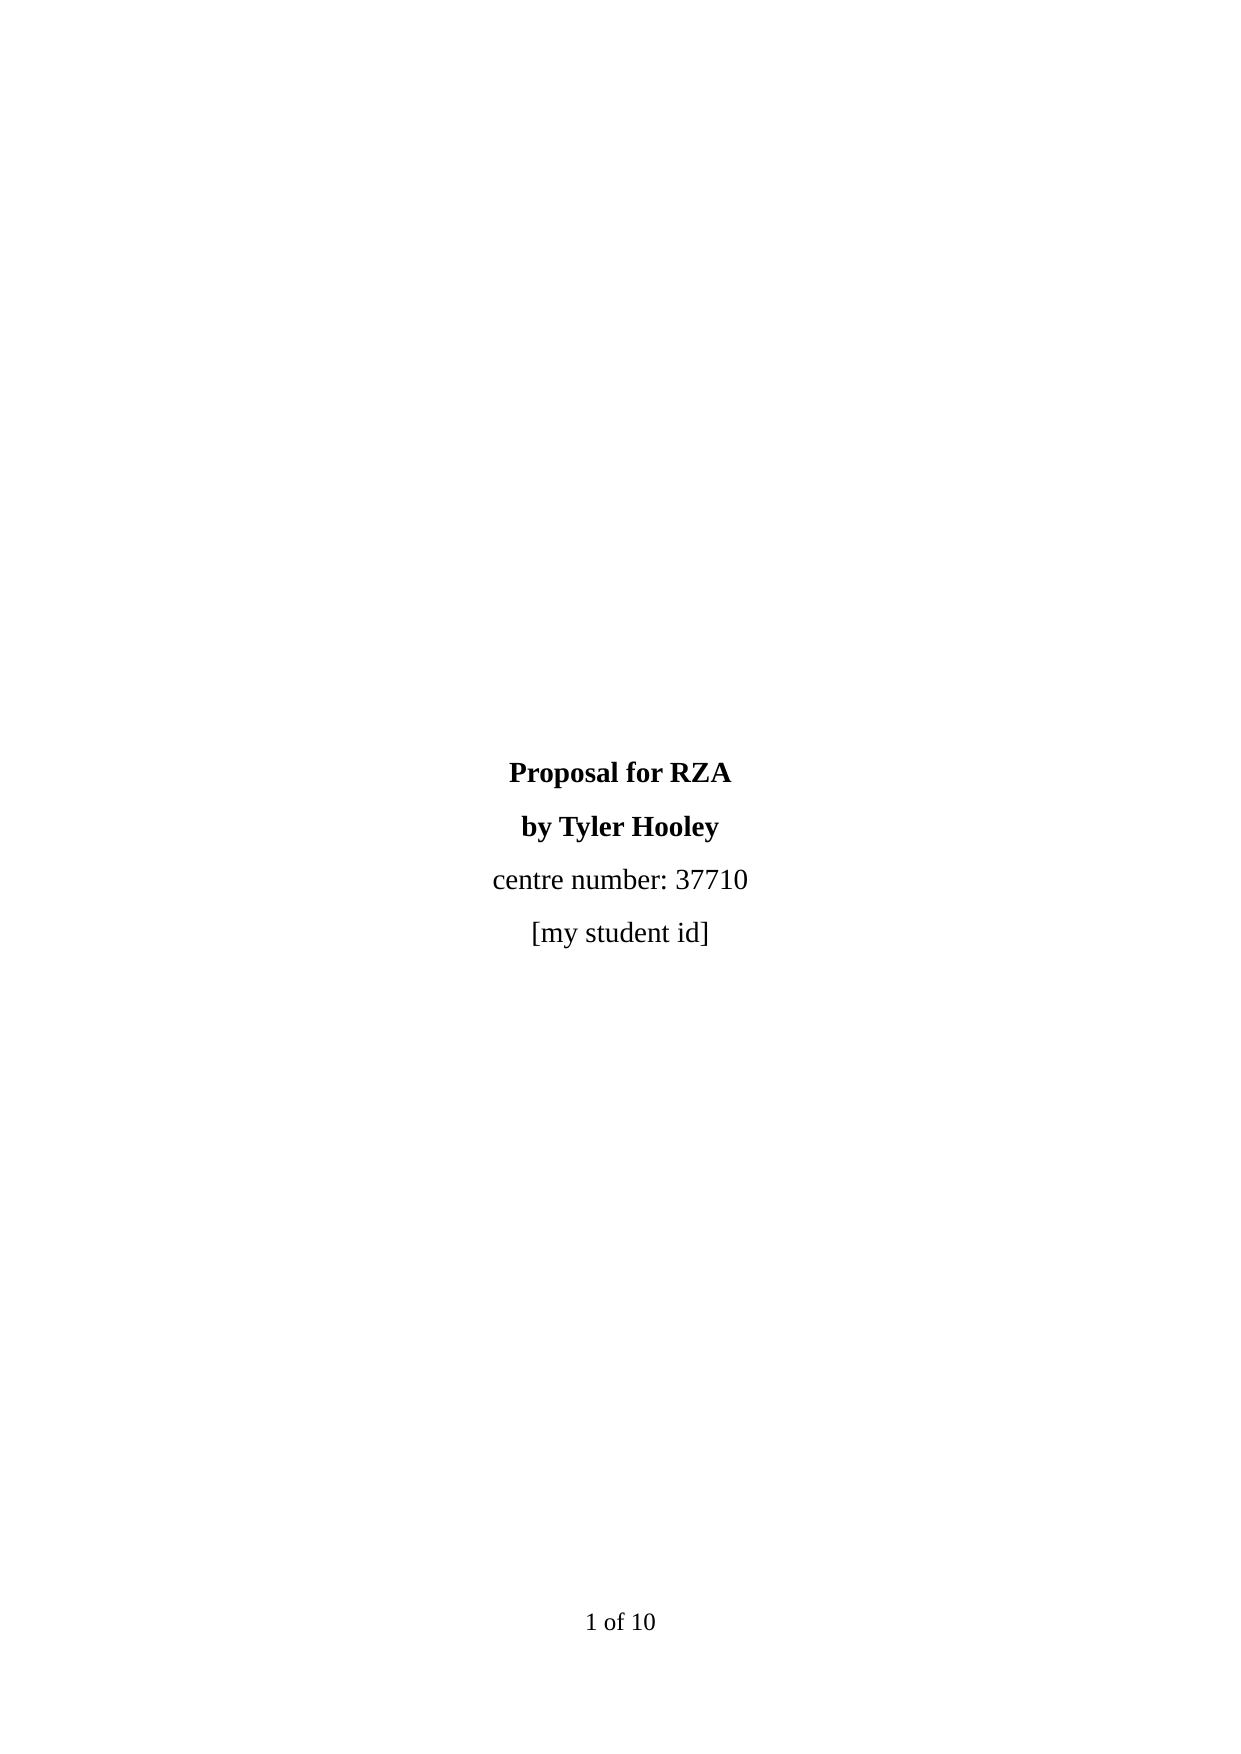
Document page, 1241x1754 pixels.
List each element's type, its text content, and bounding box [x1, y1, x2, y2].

text centre number: 37710 [118, 862, 1122, 895]
text by Tyler Hooley [118, 809, 1122, 842]
text [my student id] [118, 915, 1122, 948]
text Proposal for RZA [118, 756, 1122, 789]
